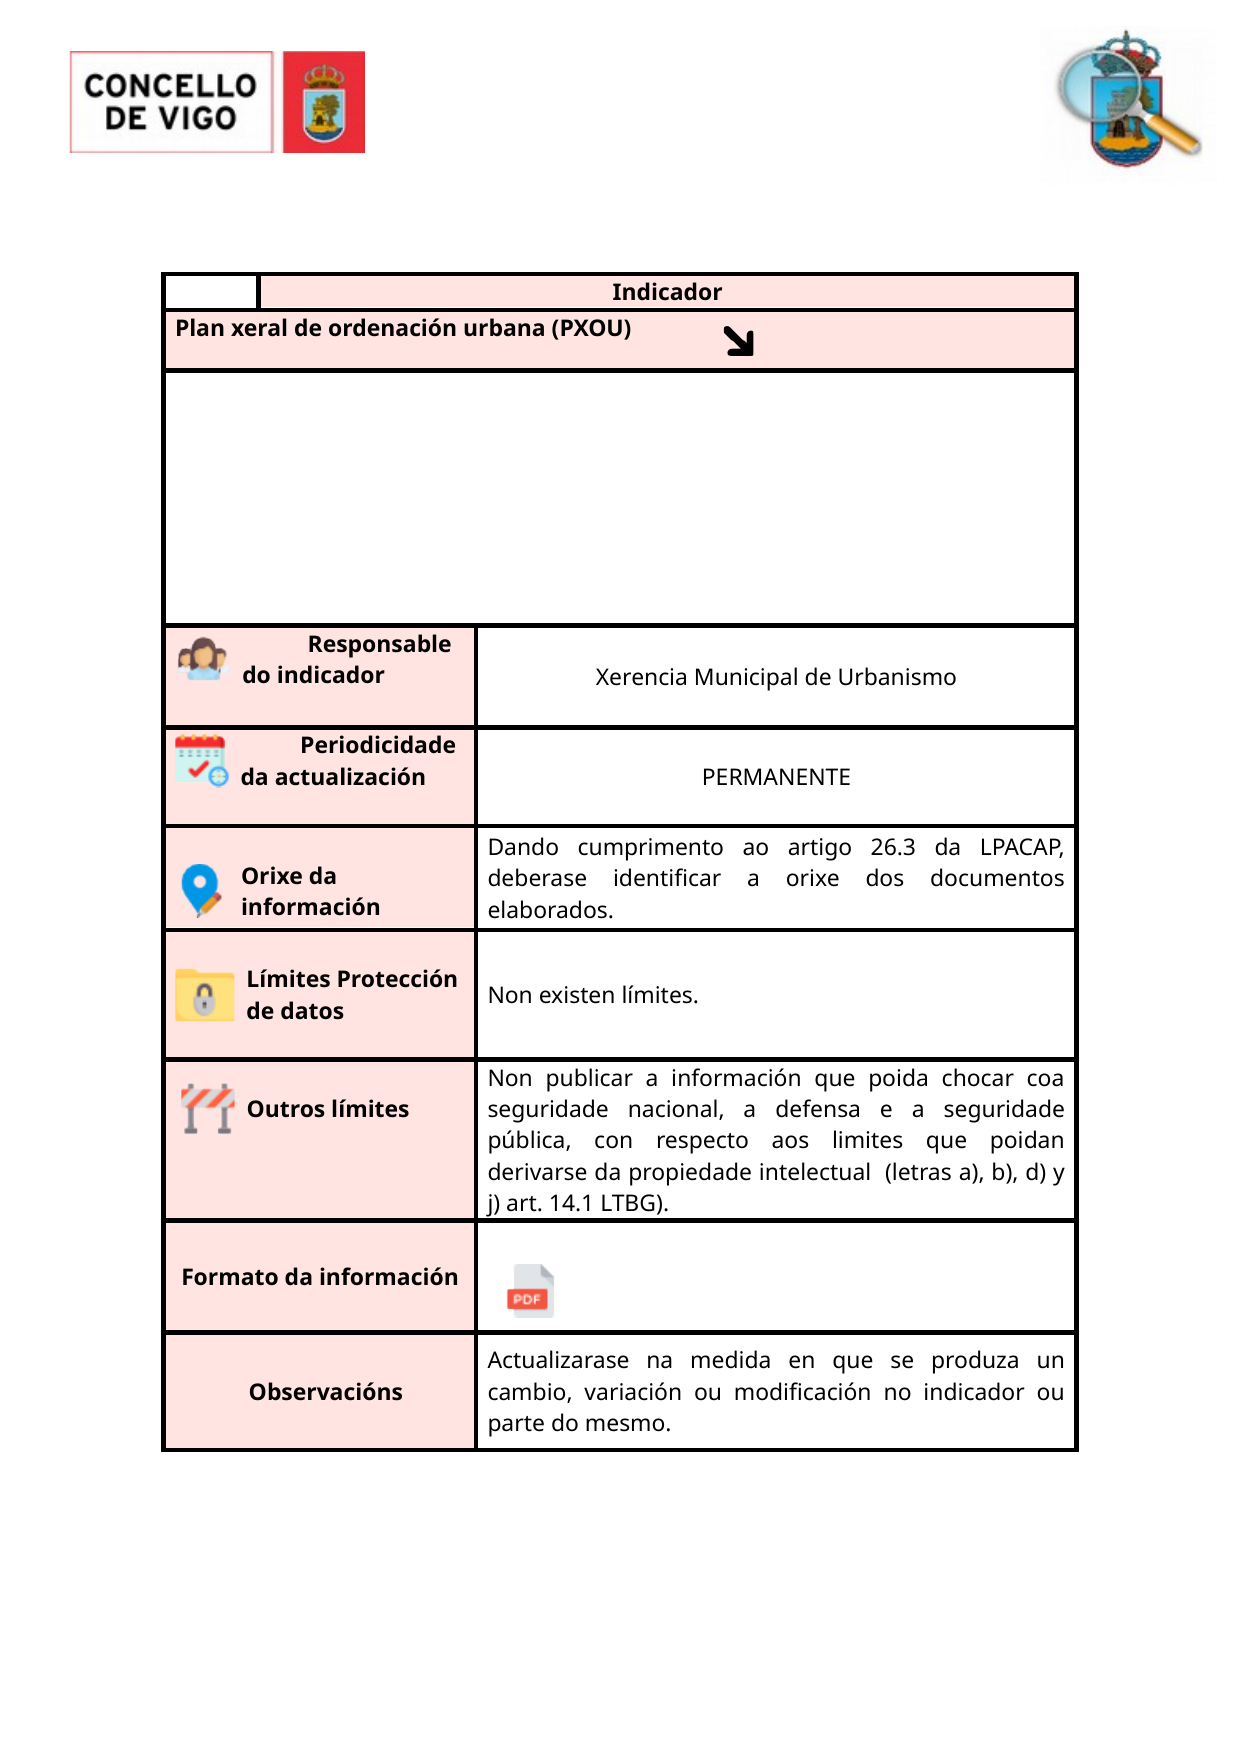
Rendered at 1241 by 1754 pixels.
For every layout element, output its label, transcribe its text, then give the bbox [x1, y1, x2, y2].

picture [175, 966, 235, 1026]
picture [1040, 26, 1218, 186]
table_cell [478, 1223, 1074, 1330]
picture [177, 632, 231, 686]
picture [181, 1082, 235, 1136]
picture [69, 51, 365, 153]
table_cell Periodicidade da actualización [166, 730, 474, 824]
table_cell PERMANENTE [478, 730, 1074, 824]
table_cell Actualizarase na medida en que se produza un cambio, variación ou modificación no indicador ou parte do mesmo. [478, 1335, 1074, 1448]
table_cell Dando cumprimento ao artigo 26.3 da LPACAP, deberase identificar a orixe dos documentos elaborados. [478, 828, 1074, 927]
table_cell Non publicar a información que poida chocar coa seguridade nacional, a defensa e a seguridade pública, con respecto aos limites que poidan derivarse da propiedade intelectual (letras a), b), d) y j) art. 14.1 LTBG). [478, 1062, 1074, 1218]
table_cell Responsable do indicador [166, 628, 474, 725]
table_cell Formato da información [166, 1223, 474, 1330]
table_cell Non existen límites. [478, 932, 1074, 1057]
picture [193, 876, 207, 888]
picture [504, 1264, 558, 1318]
table_header [166, 276, 256, 307]
picture [175, 864, 229, 918]
table_cell Observacións [166, 1335, 474, 1448]
table_cell Orixe da información [166, 828, 474, 927]
table_header Indicador [261, 276, 1074, 307]
picture [723, 326, 754, 356]
table_cell Outros límites [166, 1062, 474, 1218]
table_cell Xerencia Municipal de Urbanismo [478, 628, 1074, 725]
picture [175, 734, 229, 788]
table_cell [166, 373, 1074, 623]
table_cell Plan xeral de ordenación urbana (PXOU) [166, 312, 1074, 368]
table_cell Límites Protección de datos [166, 932, 474, 1057]
